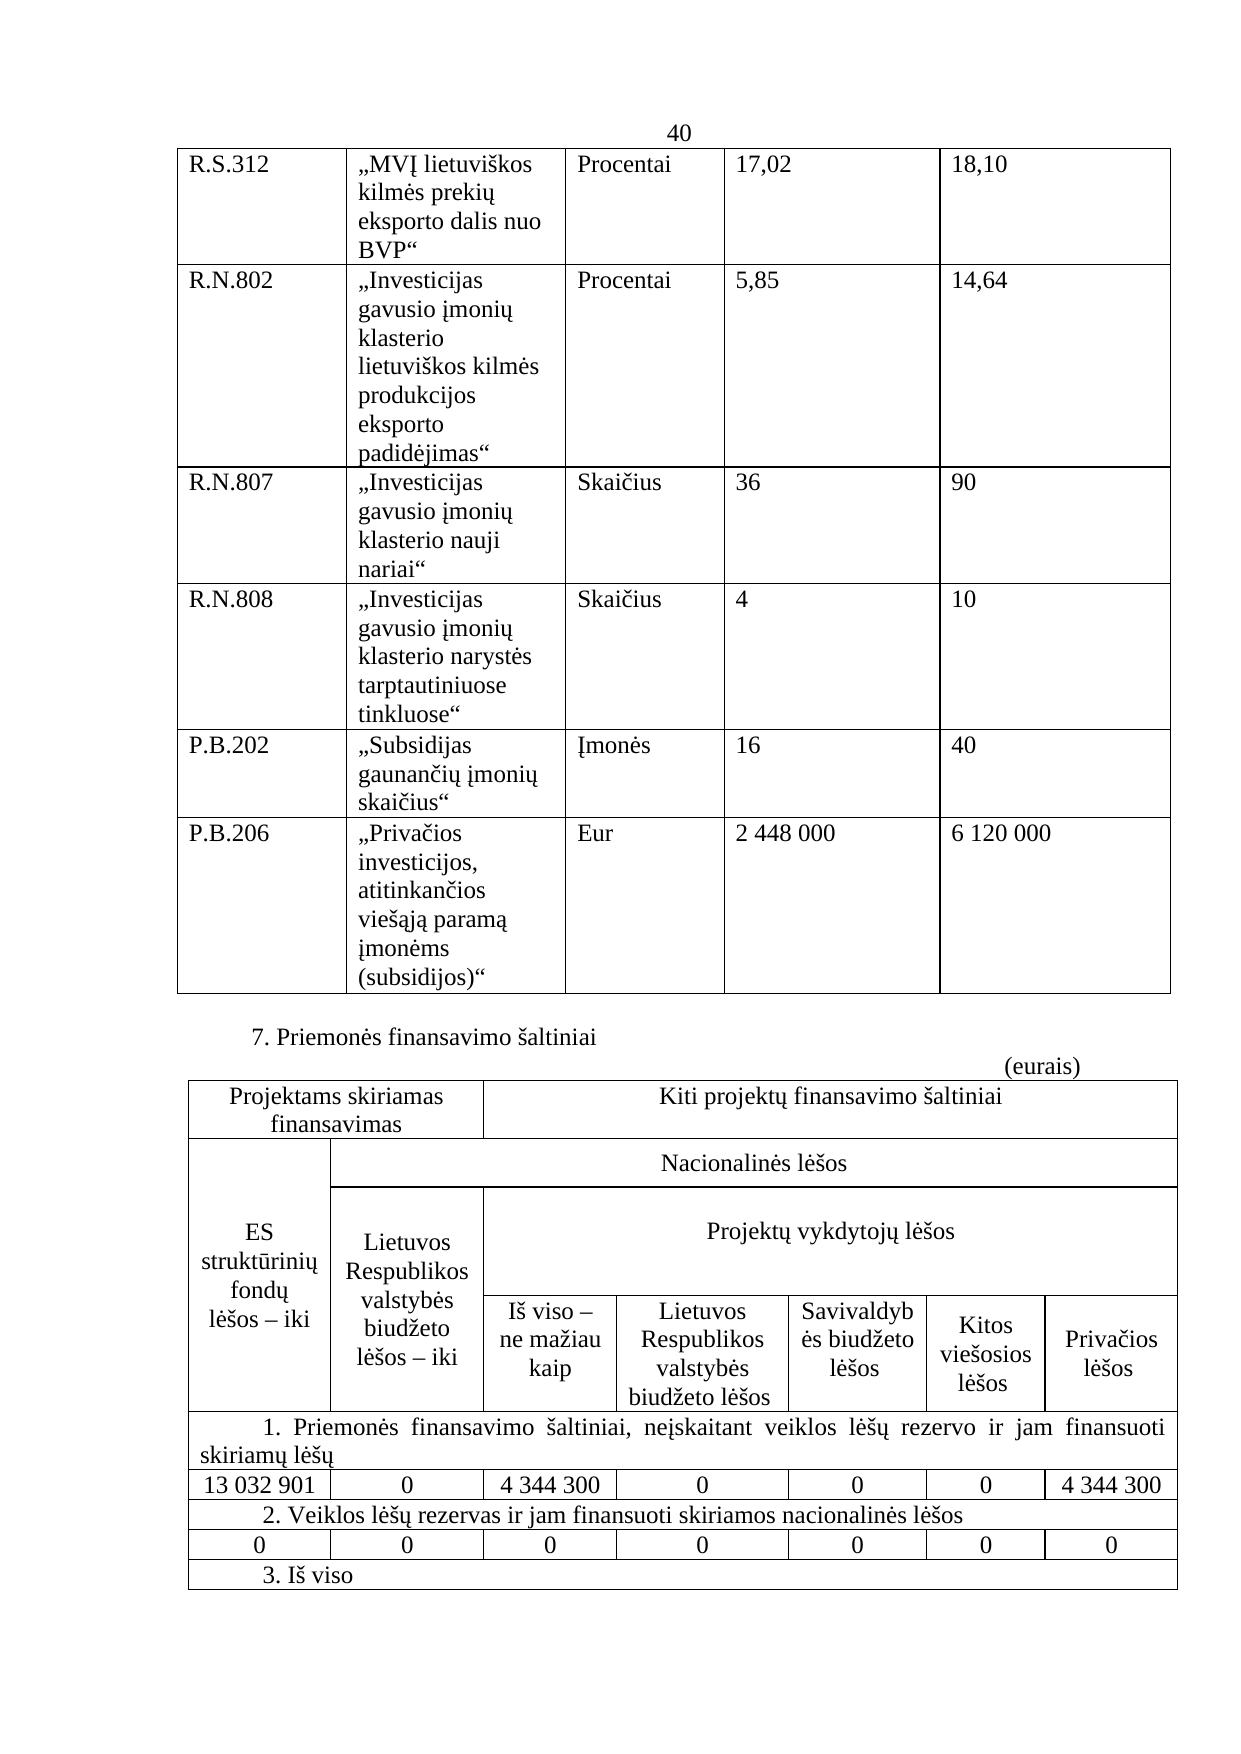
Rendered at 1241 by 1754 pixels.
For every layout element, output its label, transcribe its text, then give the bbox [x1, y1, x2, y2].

table_cell ES struktūrinių fondų lėšos – iki [189, 1139, 330, 1411]
table_cell Lietuvos Respublikos valstybės biudžeto lėšos [617, 1296, 788, 1411]
table_cell 0 [617, 1530, 788, 1559]
table_cell Procentai [566, 265, 724, 466]
table_cell Įmonės [566, 730, 724, 817]
table_cell 1. Priemonės finansavimo šaltiniai, neįskaitant veiklos lėšų rezervo ir jam finansuoti skiriamų lėšų [189, 1412, 1177, 1469]
table_cell R.N.802 [178, 265, 346, 466]
table_cell 40 [941, 730, 1170, 817]
table_cell Iš viso – ne mažiau kaip [484, 1296, 616, 1411]
table_cell „MVĮ lietuviškos kilmės prekių eksporto dalis nuo BVP“ [347, 149, 565, 264]
table_cell Skaičius [566, 584, 724, 729]
table_cell Lietuvos Respublikos valstybės biudžeto lėšos – iki [331, 1188, 483, 1411]
text 7. Priemonės finansavimo šaltiniai [177, 1022, 1181, 1051]
table_cell Skaičius [566, 468, 724, 583]
table_cell 4 344 300 [484, 1470, 616, 1499]
table_cell P.B.202 [178, 730, 346, 817]
table_cell 4 [725, 584, 939, 729]
table_cell 0 [189, 1530, 330, 1559]
table_cell „Investicijas gavusio įmonių klasterio nauji nariai“ [347, 468, 565, 583]
table_cell Nacionalinės lėšos [331, 1139, 1177, 1186]
table_cell 6 120 000 [941, 818, 1170, 992]
table_cell 13 032 901 [189, 1470, 330, 1499]
table_cell „Subsidijas gaunančių įmonių skaičius“ [347, 730, 565, 817]
table_cell 3. Iš viso [189, 1560, 1177, 1588]
table_cell 0 [484, 1530, 616, 1559]
table_cell Kitos viešosios lėšos [927, 1296, 1044, 1411]
table_header Kiti projektų finansavimo šaltiniai [484, 1081, 1177, 1138]
table_cell 0 [331, 1530, 483, 1559]
text (eurais) [177, 1051, 1181, 1080]
table_cell 0 [789, 1530, 926, 1559]
table_cell 10 [941, 584, 1170, 729]
table_cell 0 [617, 1470, 788, 1499]
table_cell 0 [1046, 1530, 1177, 1559]
table_cell 0 [789, 1470, 926, 1499]
table_cell 0 [927, 1470, 1044, 1499]
table_cell 14,64 [941, 265, 1170, 466]
table_header Projektams skiriamas finansavimas [189, 1081, 483, 1138]
table_cell 5,85 [725, 265, 939, 466]
table_cell R.N.808 [178, 584, 346, 729]
table_cell „Investicijas gavusio įmonių klasterio narystės tarptautiniuose tinkluose“ [347, 584, 565, 729]
table_cell 17,02 [725, 149, 939, 264]
table_cell R.S.312 [178, 149, 346, 264]
table_cell 0 [331, 1470, 483, 1499]
table_cell 18,10 [941, 149, 1170, 264]
table_cell „Privačios investicijos, atitinkančios viešąją paramą įmonėms (subsidijos)“ [347, 818, 565, 992]
table_cell Privačios lėšos [1046, 1296, 1177, 1411]
table_cell 4 344 300 [1046, 1470, 1177, 1499]
table_cell 0 [927, 1530, 1044, 1559]
table_cell Procentai [566, 149, 724, 264]
table_cell 2 448 000 [725, 818, 939, 992]
table_cell Projektų vykdytojų lėšos [484, 1188, 1177, 1295]
table_cell „Investicijas gavusio įmonių klasterio lietuviškos kilmės produkcijos eksporto padidėjimas“ [347, 265, 565, 466]
table_cell P.B.206 [178, 818, 346, 992]
table_cell Savivaldybės biudžeto lėšos [789, 1296, 926, 1411]
table_cell 16 [725, 730, 939, 817]
table_cell 2. Veiklos lėšų rezervas ir jam finansuoti skiriamos nacionalinės lėšos [189, 1500, 1177, 1529]
table_cell R.N.807 [178, 468, 346, 583]
table_cell 36 [725, 468, 939, 583]
table_cell 90 [941, 468, 1170, 583]
table_cell Eur [566, 818, 724, 992]
